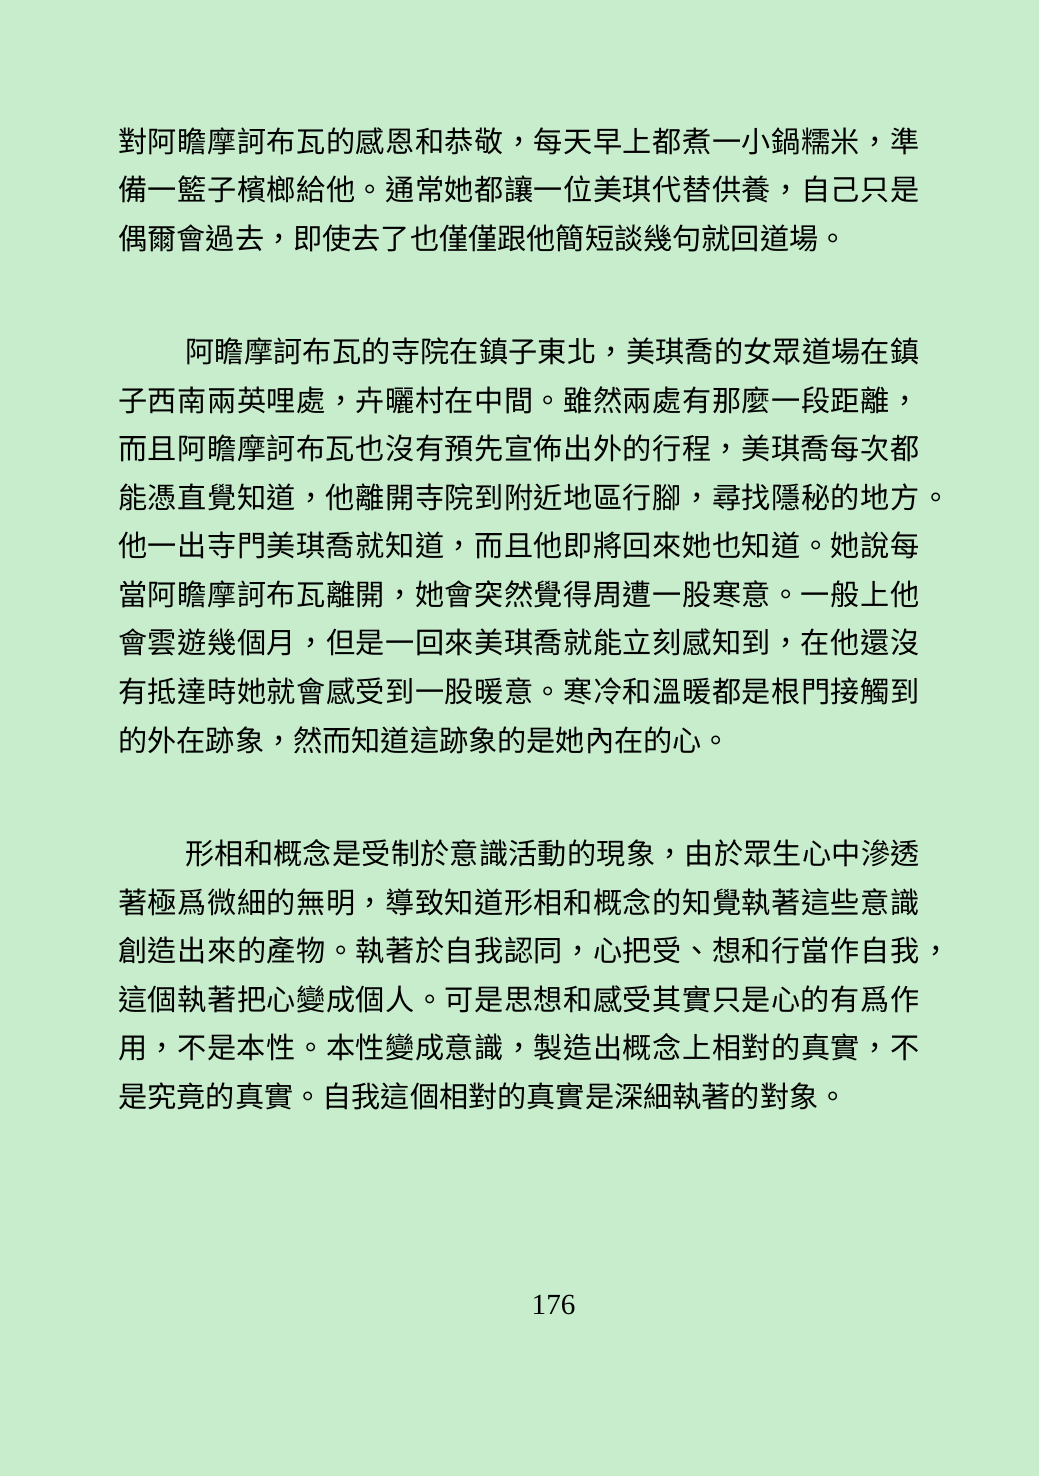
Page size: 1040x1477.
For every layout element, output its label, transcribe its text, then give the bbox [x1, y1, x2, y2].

text 形相和概念是受制於意識活動的現象，由於眾生心中滲透著極爲微細的無明，導致知道形相和概念的知覺執著這些意識創造出來的產物。執著於自我認同，心把受、想和行當作自我，這個執著把心變成個人。可是思想和感受其實只是心的有爲作用，不是本性。本性變成意識，製造出概念上相對的真實，不是究竟的真實。自我這個相對的真實是深細執著的對象。 [118, 831, 921, 1116]
text 阿瞻摩訶布瓦的寺院在鎮子東北，美琪喬的女眾道場在鎮子西南兩英哩處，卉曬村在中間。雖然兩處有那麼一段距離，而且阿瞻摩訶布瓦也沒有預先宣佈出外的行程，美琪喬每次都能憑直覺知道，他離開寺院到附近地區行腳，尋找隱秘的地方。他一出寺門美琪喬就知道，而且他即將回來她也知道。她說每當阿瞻摩訶布瓦離開，她會突然覺得周遭一股寒意。一般上他會雲遊幾個月，但是一回來美琪喬就能立刻感知到，在他還沒有抵達時她就會感受到一股暖意。寒冷和溫暖都是根門接觸到的外在跡象，然而知道這跡象的是她內在的心。 [118, 329, 921, 759]
text 對阿瞻摩訶布瓦的感恩和恭敬，每天早上都煮一小鍋糯米，準備一籃子檳榔給他。通常她都讓一位美琪代替供養，自己只是偶爾會過去，即使去了也僅僅跟他簡短談幾句就回道場。 [118, 118, 921, 257]
